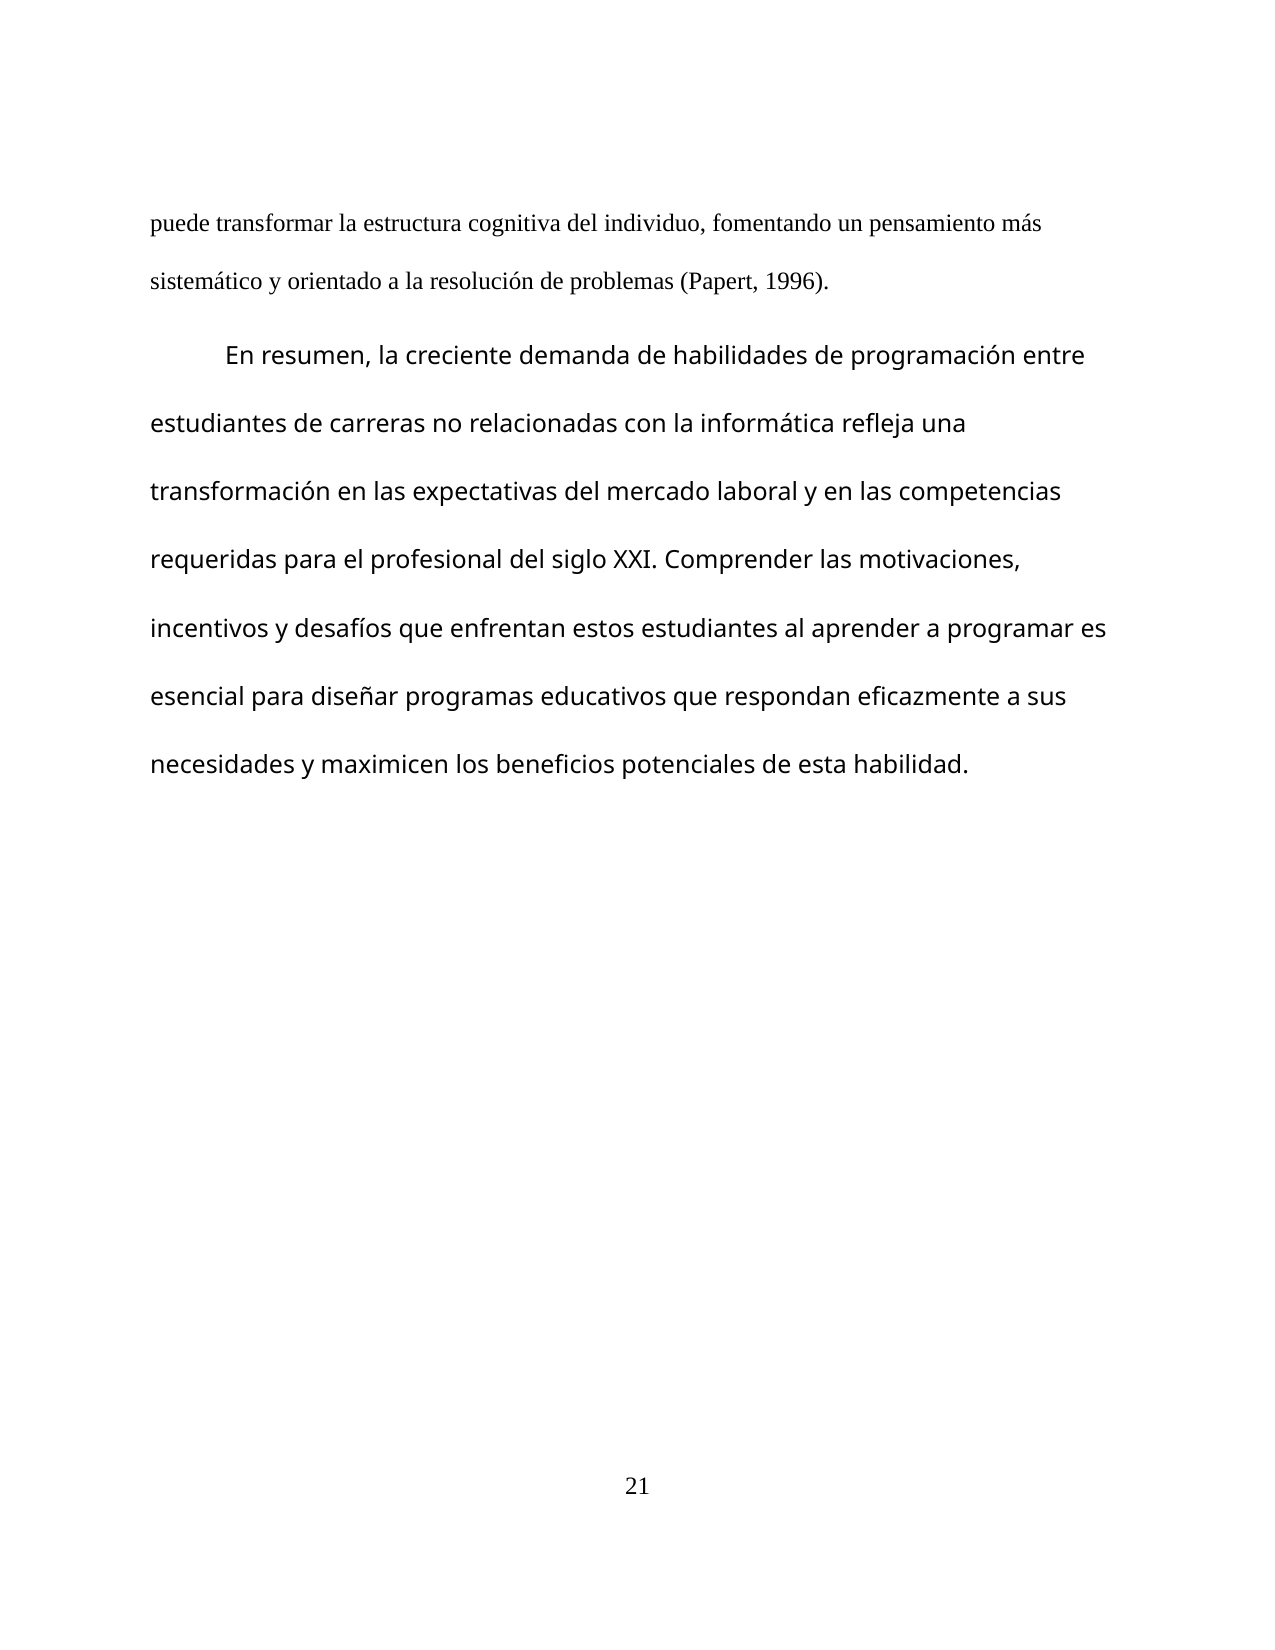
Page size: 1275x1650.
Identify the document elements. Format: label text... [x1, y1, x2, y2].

text puede transformar la estructura cognitiva del individuo, fomentando un pensamiento más sistemático y orientado a la resolución de problemas (Papert, 1996). [150, 208, 1125, 294]
text En resumen, la creciente demanda de habilidades de programación entre estudiantes de carreras no relacionadas con la informática refleja una transformación en las expectativas del mercado laboral y en las competencias requeridas para el profesional del siglo XXI. Comprender las motivaciones, incentivos y desafíos que enfrentan estos estudiantes al aprender a programar es esencial para diseñar programas educativos que respondan eficazmente a sus necesidades y maximicen los beneficios potenciales de esta habilidad. [150, 338, 1125, 781]
